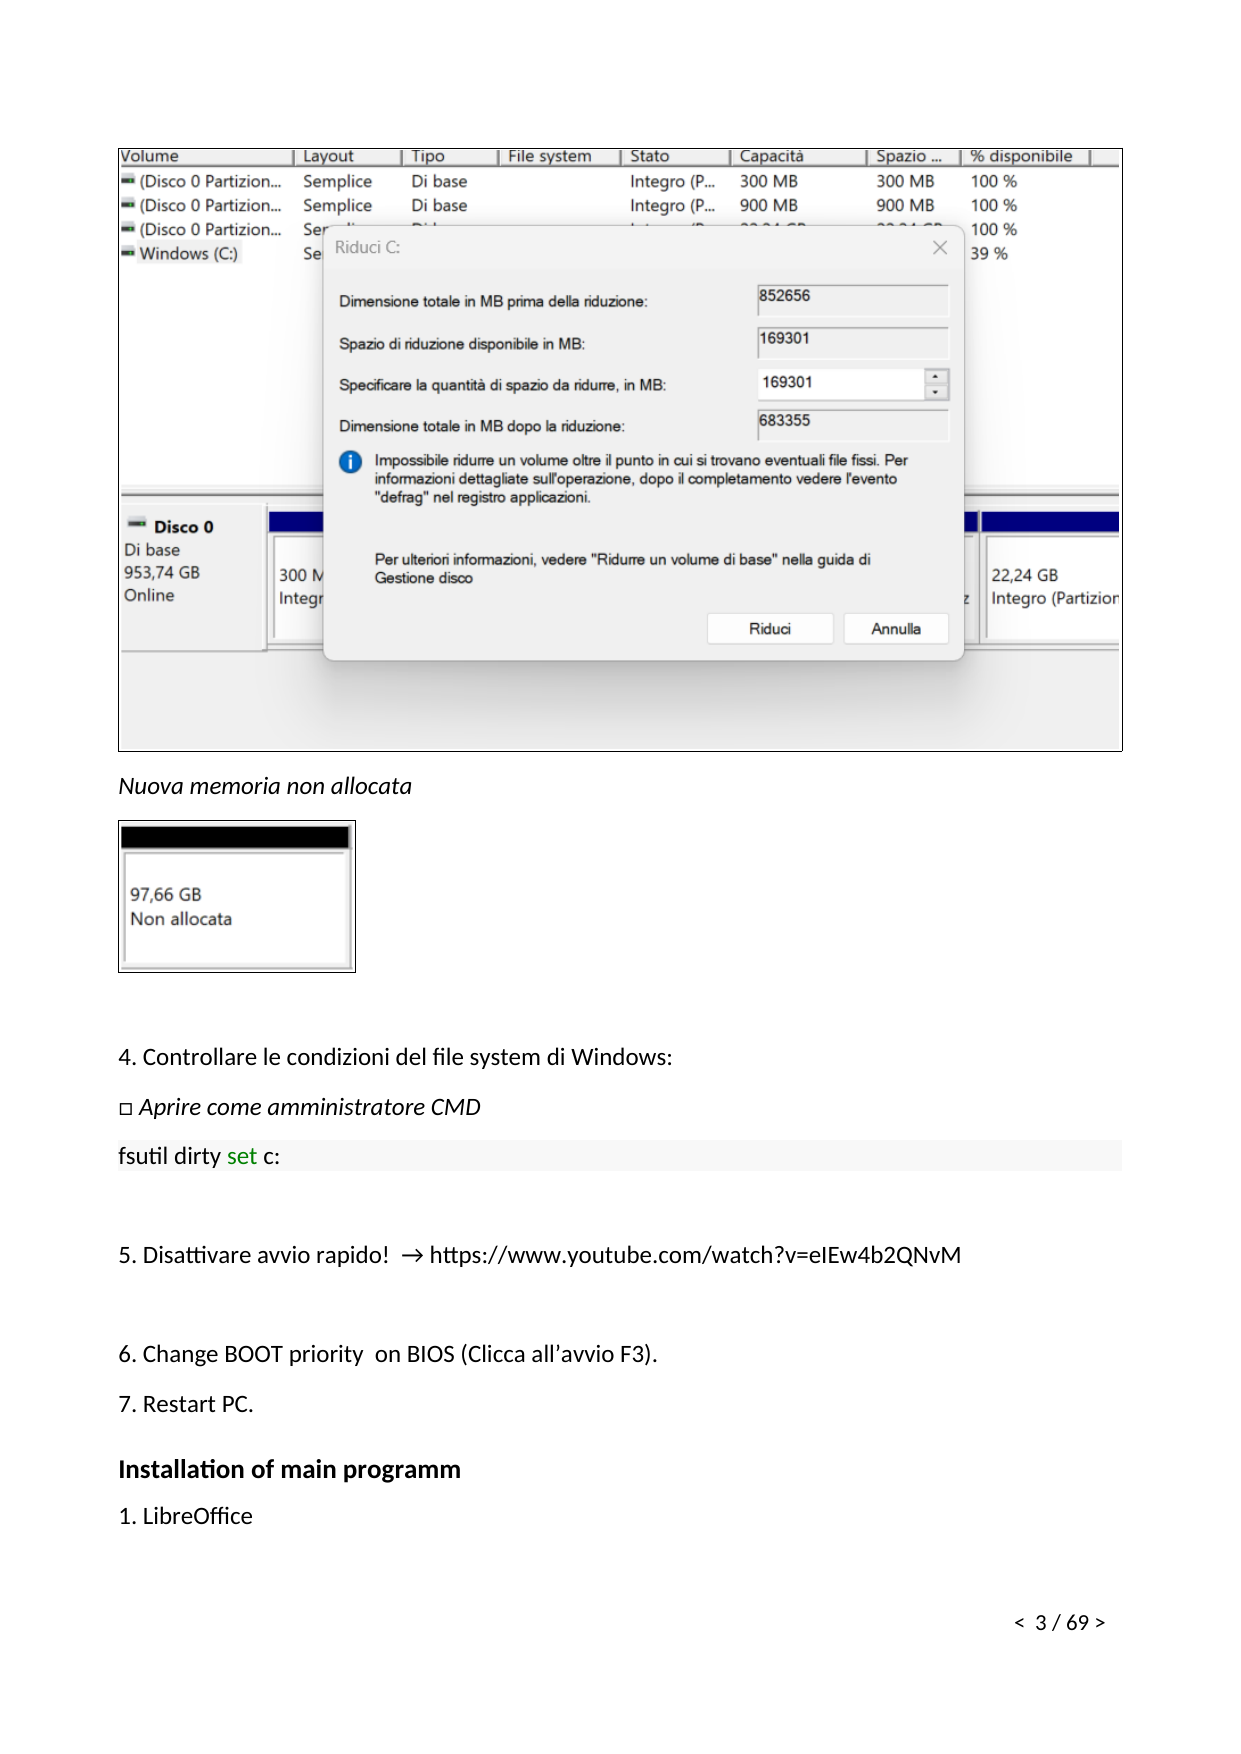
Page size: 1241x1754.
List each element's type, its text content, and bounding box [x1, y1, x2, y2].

text 4. Controllare le condizioni del file system di Windows: [118, 1041, 1122, 1072]
text 5. Disattivare avvio rapido! → https://www.youtube.com/watch?v=eIEw4b2QNvM [118, 1239, 1122, 1270]
text 6. Change BOOT priority on BIOS (Clicca all’avvio F3). [118, 1338, 1122, 1369]
text fsutil dirty set c: [118, 1140, 1122, 1171]
text Nuova memoria non allocata [118, 770, 1122, 801]
text 7. Restart PC. [118, 1388, 1122, 1419]
text □ Aprire come amministratore CMD [118, 1091, 1122, 1121]
picture [121, 822, 353, 970]
picture [121, 150, 1119, 749]
text 1. LibreOffice [118, 1500, 1122, 1531]
subtitle Installation of main programm [118, 1452, 1122, 1485]
